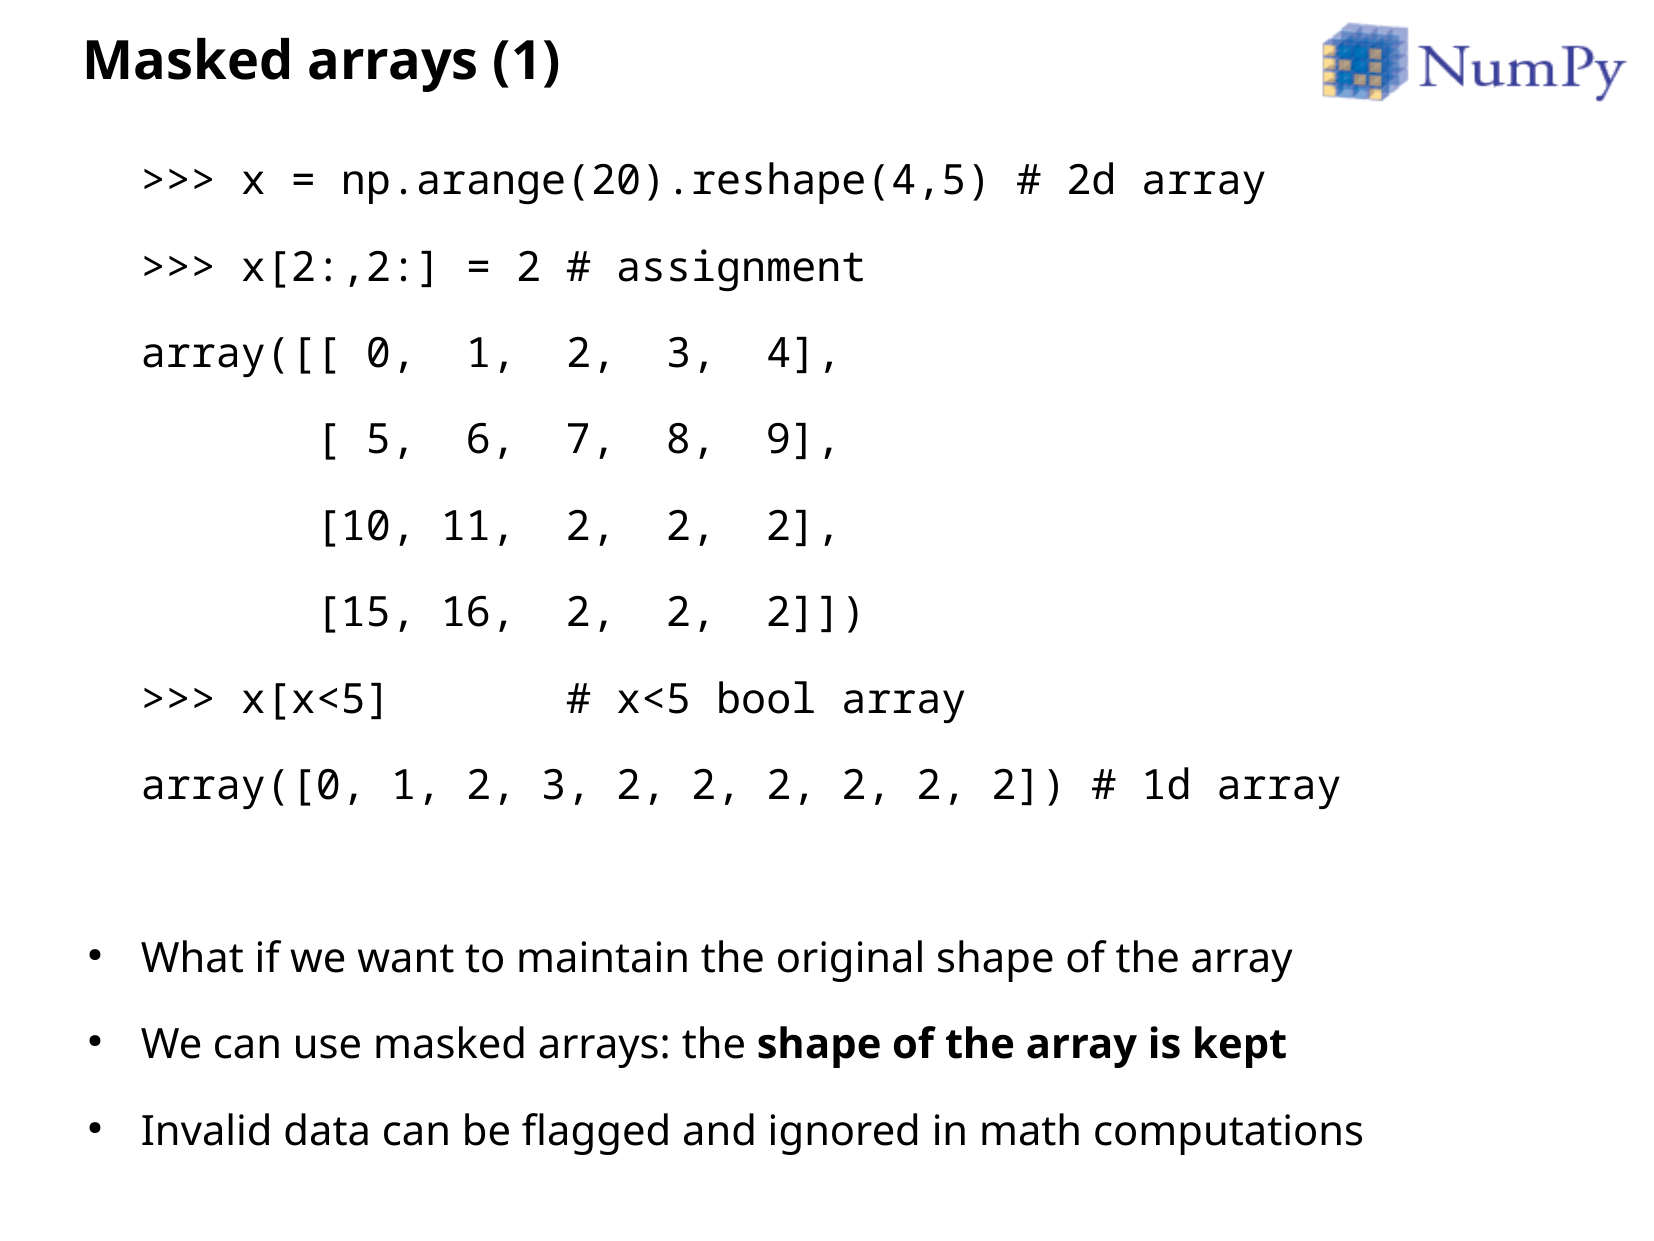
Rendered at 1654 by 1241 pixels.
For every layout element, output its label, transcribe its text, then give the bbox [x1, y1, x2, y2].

title Masked arrays (1) [82, 3, 1571, 113]
picture [1302, 13, 1635, 113]
list >>> x = np.arange(20).reshape(4,5) # 2d array >>> x[2:,2:] = 2 # assignment array([[ 0, 1, 2, 3, 4], [ 5, 6, 7, 8, 9], [10, 11, 2, 2, 2], [15, 16, 2, 2, 2]]) >>> x[x<5] # x<5 bool array array([0, 1, 2, 3, 2, 2, 2, 2, 2, 2]) # 1d array What if we want to maintain the original shape of the array We can use masked arrays: the shape of the array is kept Invalid data can be flagged and ignored in math computations [70, 150, 1613, 1206]
